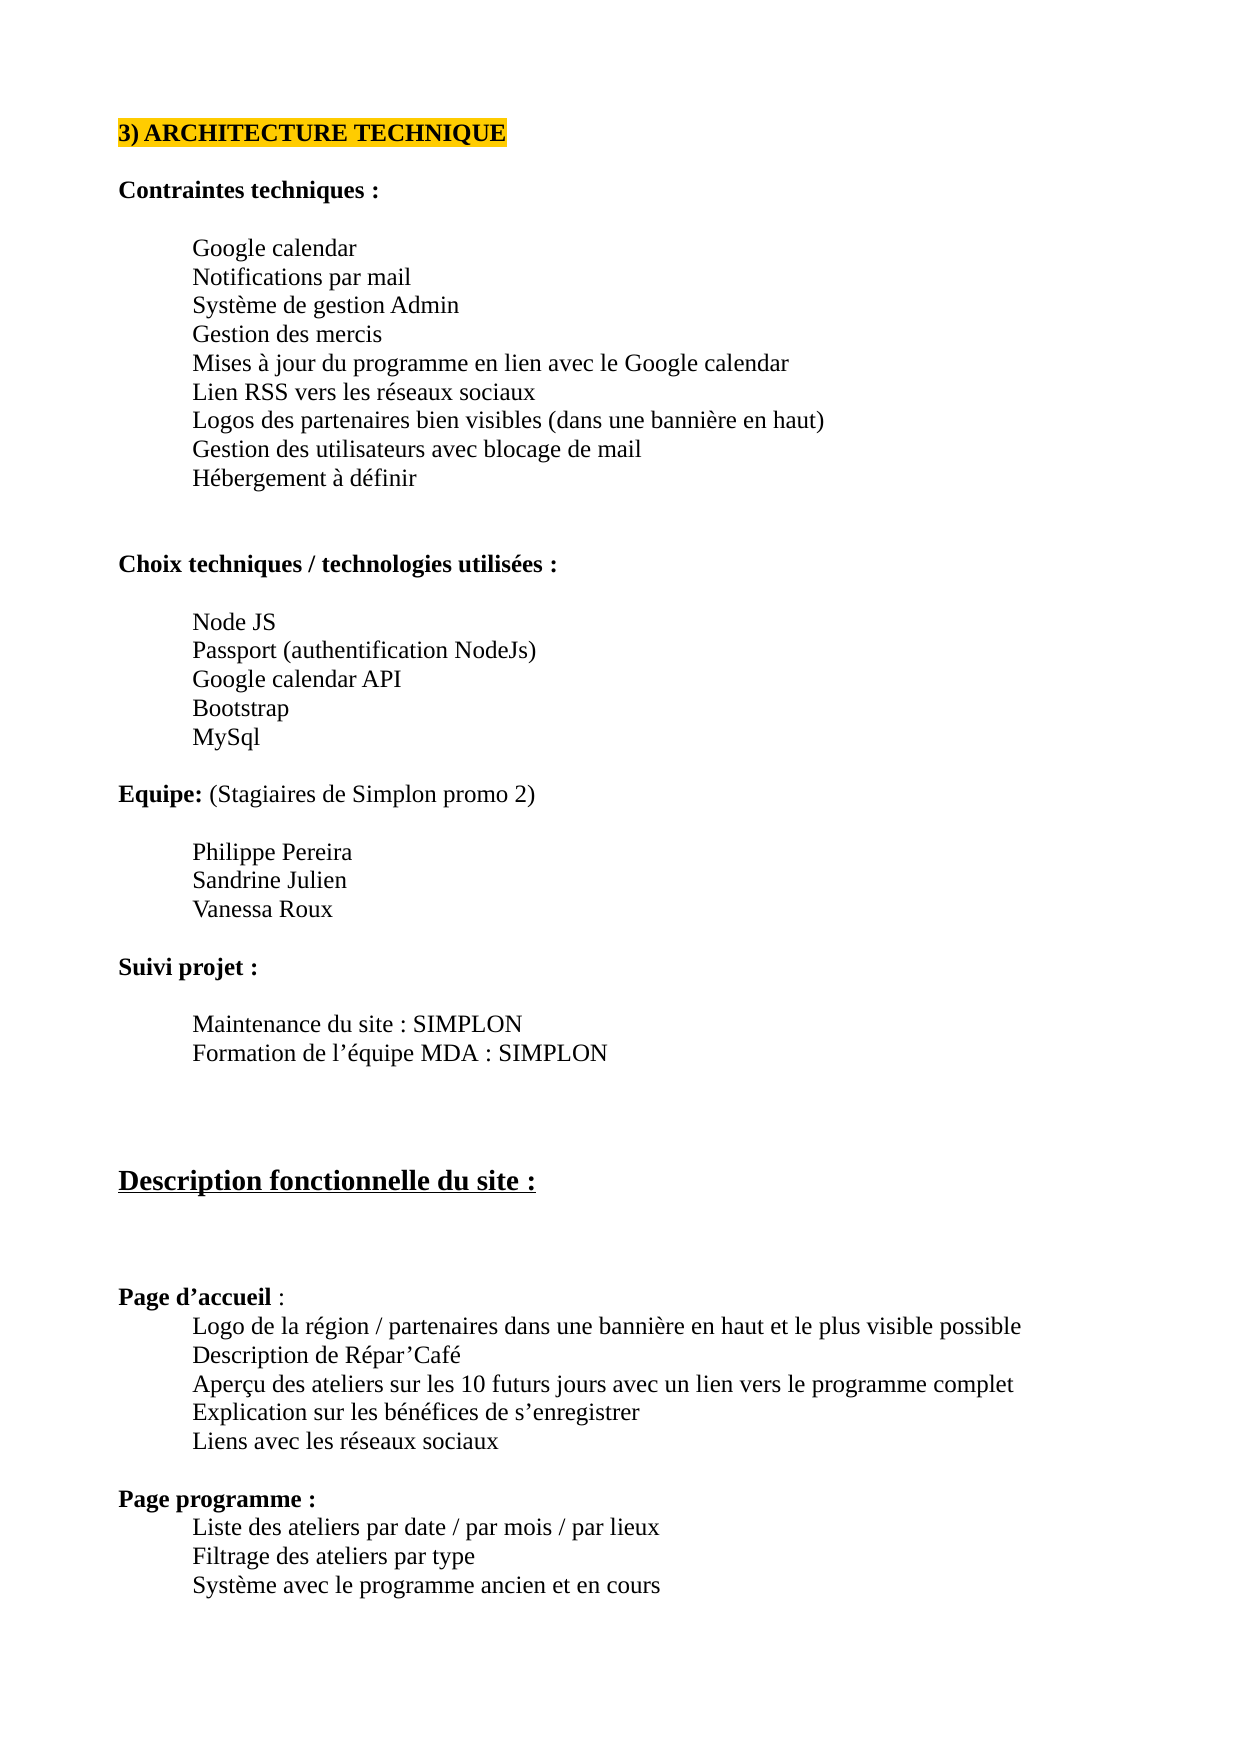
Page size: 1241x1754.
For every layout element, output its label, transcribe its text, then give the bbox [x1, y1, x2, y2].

text Explication sur les bénéfices de s’enregistrer [118, 1397, 1122, 1426]
text Liste des ateliers par date / par mois / par lieux [118, 1512, 1122, 1541]
text Liens avec les réseaux sociaux [118, 1426, 1122, 1455]
text Système de gestion Admin [118, 291, 1122, 319]
text Hébergement à définir [118, 463, 1122, 492]
text Node JS [118, 607, 1122, 636]
text Vanessa Roux [118, 894, 1122, 923]
text Notifications par mail [118, 262, 1122, 291]
text Formation de l’équipe MDA : SIMPLON [118, 1038, 1122, 1067]
text Système avec le programme ancien et en cours [118, 1570, 1122, 1599]
text Logo de la région / partenaires dans une bannière en haut et le plus visible possible [118, 1311, 1122, 1340]
text Description de Répar’Café [118, 1340, 1122, 1369]
text Filtrage des ateliers par type [118, 1541, 1122, 1570]
text Gestion des utilisateurs avec blocage de mail [118, 434, 1122, 463]
text Page programme : [118, 1484, 1122, 1512]
text Maintenance du site : SIMPLON [118, 1009, 1122, 1038]
text Logos des partenaires bien visibles (dans une bannière en haut) [118, 406, 1122, 434]
text Sandrine Julien [118, 866, 1122, 894]
text Description fonctionnelle du site : [118, 1163, 1122, 1196]
text MySql [118, 722, 1122, 751]
text Lien RSS vers les réseaux sociaux [118, 377, 1122, 406]
text Google calendar [118, 233, 1122, 262]
text Mises à jour du programme en lien avec le Google calendar [118, 348, 1122, 377]
text Page d’accueil : [118, 1282, 1122, 1311]
text 3) ARCHITECTURE TECHNIQUE [118, 118, 1122, 147]
text Bootstrap [118, 693, 1122, 722]
text Equipe: (Stagiaires de Simplon promo 2) [118, 779, 1122, 808]
text Passport (authentification NodeJs) [118, 636, 1122, 664]
text Suivi projet : [118, 952, 1122, 981]
text Contraintes techniques : [118, 176, 1122, 204]
text Choix techniques / technologies utilisées : [118, 549, 1122, 578]
text Aperçu des ateliers sur les 10 futurs jours avec un lien vers le programme complet [118, 1369, 1122, 1397]
text Google calendar API [118, 664, 1122, 693]
text Gestion des mercis [118, 319, 1122, 348]
text Philippe Pereira [118, 837, 1122, 866]
